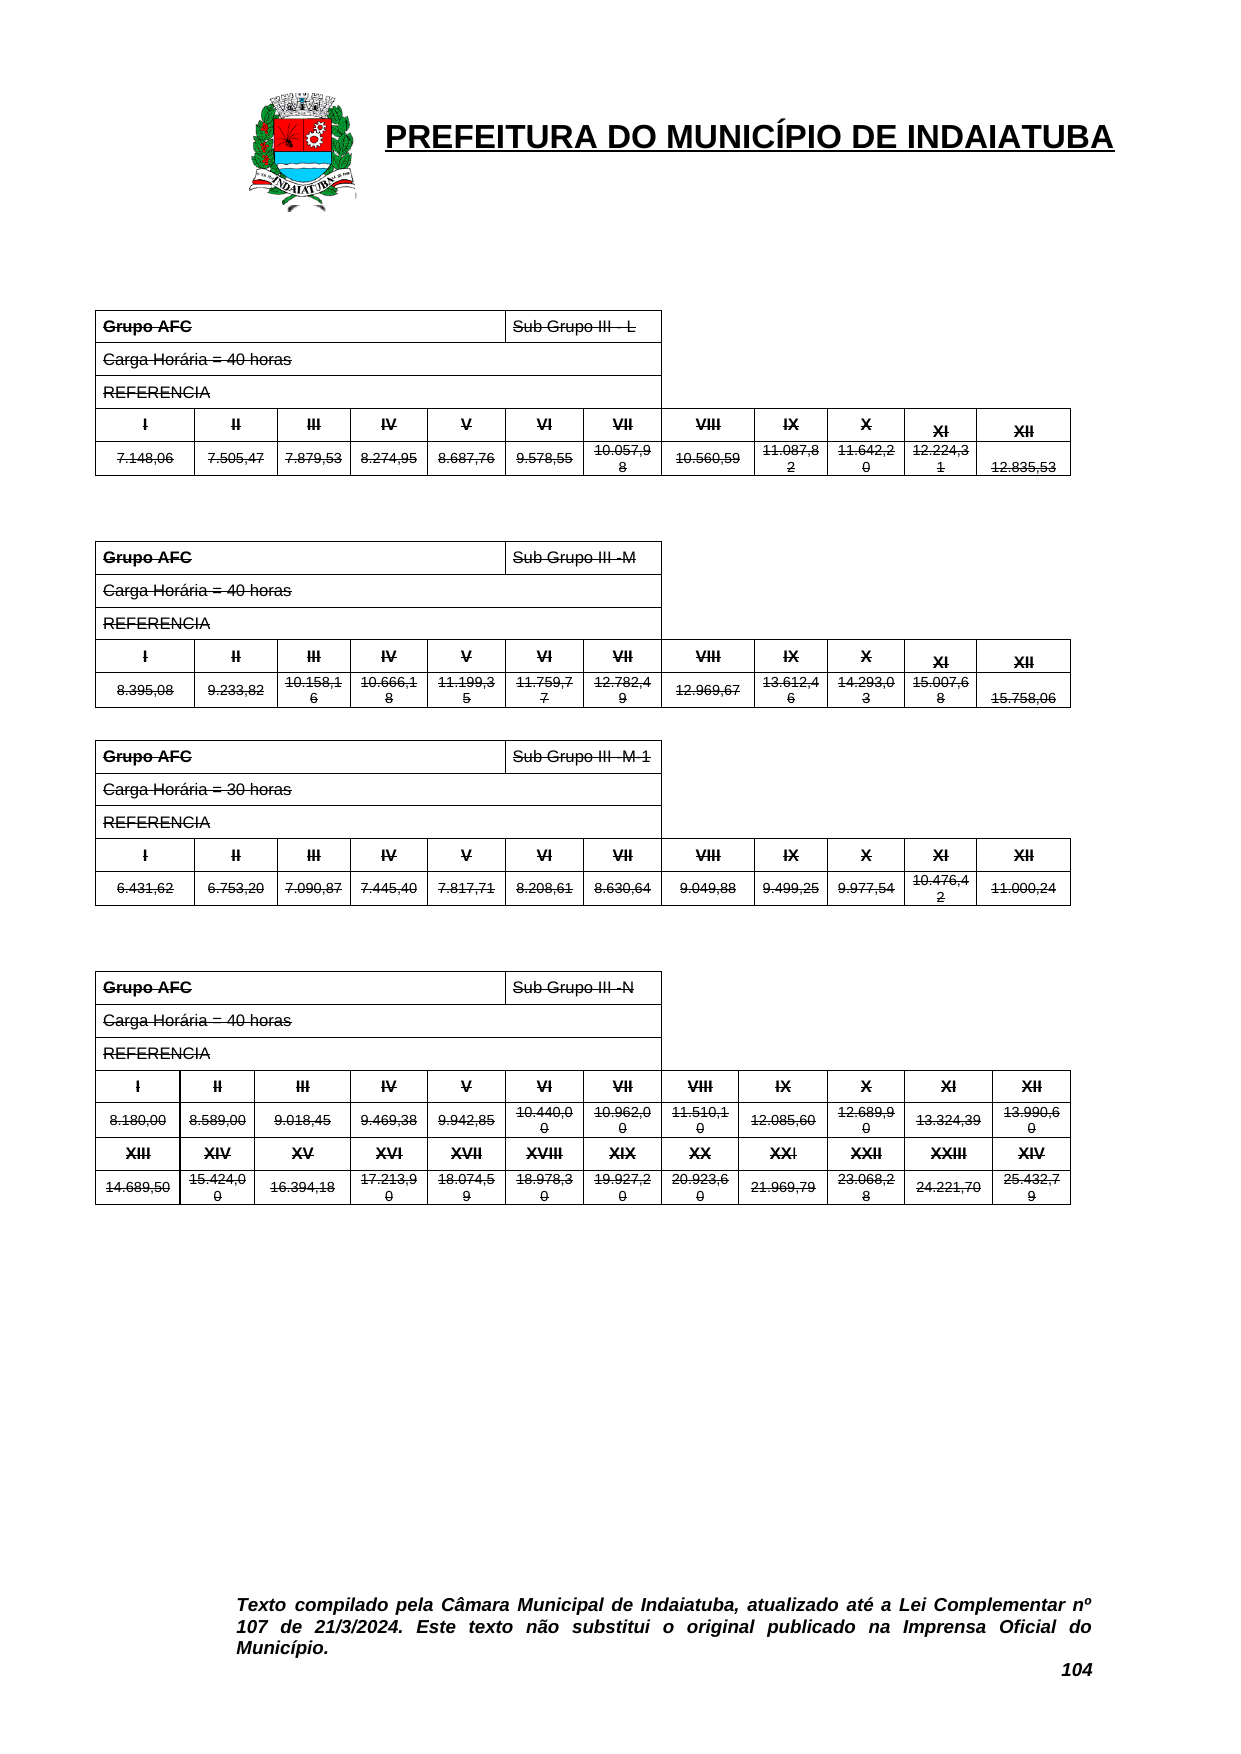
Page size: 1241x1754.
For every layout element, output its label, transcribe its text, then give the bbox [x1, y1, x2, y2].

table_cell XI [905, 1071, 992, 1102]
table_cell [1085, 607, 1100, 639]
table_cell [662, 1037, 738, 1069]
table_cell VIII [662, 640, 754, 672]
table_cell [1085, 408, 1100, 441]
table_cell [1019, 1205, 1071, 1237]
table_cell 25.432,79 [993, 1171, 1070, 1204]
table_cell [1071, 639, 1085, 672]
table_cell VI [506, 1071, 583, 1102]
table_cell XII [993, 1071, 1070, 1102]
table_cell V [428, 640, 505, 672]
table_cell [479, 1205, 557, 1237]
table_cell [96, 708, 194, 739]
table_cell [904, 805, 992, 838]
table_cell [1071, 1170, 1085, 1204]
table_cell I [96, 409, 194, 441]
table_cell [754, 906, 828, 938]
table_cell [904, 342, 992, 375]
table_cell 12.085,60 [739, 1103, 827, 1137]
table_cell Grupo AFC [96, 542, 505, 574]
table_cell 17.213,90 [351, 1171, 427, 1204]
table_cell [662, 310, 904, 342]
table_cell I [96, 839, 194, 871]
table_cell [866, 938, 992, 971]
table_cell [427, 508, 505, 541]
table_cell [754, 708, 828, 739]
table_cell 8.395,08 [96, 673, 194, 707]
table_cell [557, 1205, 635, 1237]
table_cell [505, 277, 583, 309]
table_cell [993, 375, 1071, 408]
table_cell 12.689,90 [828, 1103, 904, 1137]
table_cell IV [351, 839, 427, 871]
table_cell VII [584, 409, 661, 441]
table_cell IV [351, 1071, 427, 1102]
table_cell XXII [828, 1138, 904, 1170]
table_cell [904, 541, 977, 574]
table_cell REFERENCIA [96, 608, 661, 639]
table_cell Carga Horária = 30 horas [96, 774, 661, 805]
table_cell [1071, 508, 1085, 541]
table_cell 9.469,38 [351, 1103, 427, 1137]
table_cell II [181, 1071, 254, 1102]
table_cell I [96, 640, 194, 672]
table_cell 24.221,70 [905, 1171, 992, 1204]
table_cell 7.445,40 [351, 872, 427, 905]
table_cell [180, 938, 194, 971]
table_cell 9.049,88 [662, 872, 754, 905]
table_cell XXI [739, 1138, 827, 1170]
table_cell [977, 277, 1071, 309]
table_cell [1071, 707, 1085, 739]
table_cell Sub Grupo III -N [506, 972, 661, 1004]
table_cell X [828, 640, 904, 672]
table_cell [505, 508, 661, 541]
table_cell 11.642,20 [828, 442, 904, 475]
table_cell [904, 310, 977, 342]
table_cell Grupo AFC [96, 741, 505, 772]
table_cell [993, 574, 1071, 607]
table_cell 11.510,10 [662, 1103, 738, 1137]
table_cell [754, 277, 828, 309]
table_cell [993, 805, 1071, 838]
table_cell [977, 508, 1071, 541]
table_cell [583, 906, 661, 938]
table_cell [904, 508, 977, 541]
table_cell IV [351, 640, 427, 672]
table_cell [904, 375, 992, 408]
table_cell [1085, 508, 1100, 541]
table_cell [195, 508, 277, 541]
table_cell [977, 906, 1071, 938]
table_cell [427, 906, 505, 938]
table_cell XVIII [506, 1138, 583, 1170]
table_cell [1071, 375, 1085, 408]
table_cell VI [506, 839, 583, 871]
table_cell X [828, 1071, 904, 1102]
table_cell XI [905, 409, 976, 441]
table_cell [1085, 1004, 1100, 1037]
table_cell 13.612,46 [755, 673, 827, 707]
table_cell 12.835,53 [977, 442, 1070, 475]
table_cell [662, 740, 904, 772]
table_cell [1071, 1070, 1085, 1102]
table_cell [993, 1037, 1071, 1069]
table_cell [1071, 871, 1085, 905]
table_cell [739, 375, 828, 408]
table_cell [1085, 905, 1100, 938]
table_cell [1085, 277, 1100, 309]
table_cell [993, 938, 1044, 971]
table_cell 7.148,06 [96, 442, 194, 475]
table_cell [1071, 905, 1085, 938]
table_cell [1071, 408, 1085, 441]
table_cell 21.969,79 [739, 1171, 827, 1204]
table_cell 7.505,47 [195, 442, 277, 475]
table_cell [1071, 277, 1085, 309]
table_cell 8.630,64 [584, 872, 661, 905]
table_cell XII [977, 409, 1070, 441]
table_cell 11.087,82 [755, 442, 827, 475]
table_cell [791, 938, 866, 971]
table_cell [195, 1205, 218, 1237]
table_cell XI [905, 640, 976, 672]
table_cell IX [739, 1071, 827, 1102]
table_cell IX [755, 640, 827, 672]
table_cell [993, 607, 1071, 639]
table_cell VIII [662, 1071, 738, 1102]
table_cell I [96, 1071, 179, 1102]
table_cell XX [662, 1138, 738, 1170]
table_cell [610, 938, 700, 971]
table_cell XII [977, 839, 1070, 871]
table_cell 16.394,18 [255, 1171, 350, 1204]
table_cell [195, 938, 218, 971]
table_cell [661, 508, 904, 541]
table_cell [739, 607, 828, 639]
table_cell III [255, 1071, 350, 1102]
table_cell [1085, 541, 1100, 574]
table_cell [904, 277, 977, 309]
table_cell [277, 906, 350, 938]
table_cell Grupo AFC [96, 311, 505, 342]
table_cell [96, 938, 180, 971]
table_cell [1085, 1137, 1100, 1170]
table_cell [1085, 672, 1100, 707]
table_cell 12.782,49 [584, 673, 661, 707]
table_cell [1085, 1102, 1100, 1137]
table_cell 9.942,85 [428, 1103, 505, 1137]
table_cell [427, 476, 505, 508]
table_cell 10.560,59 [662, 442, 754, 475]
table_cell [977, 740, 1071, 772]
table_cell [1071, 672, 1085, 707]
table_cell [739, 1037, 828, 1069]
table_cell [1071, 342, 1085, 375]
table_cell [662, 1004, 904, 1037]
table_cell [1071, 773, 1085, 805]
table_cell XIII [96, 1138, 179, 1170]
table_cell [828, 277, 904, 309]
table_cell [350, 476, 427, 508]
table_cell [828, 805, 904, 838]
table_cell [454, 938, 531, 971]
table_cell [1071, 838, 1085, 871]
table_cell [977, 310, 1071, 342]
table_cell [1071, 740, 1085, 772]
table_cell [904, 574, 992, 607]
table_cell [662, 971, 904, 1004]
table_cell 6.431,62 [96, 872, 194, 905]
table_cell 13.324,39 [905, 1103, 992, 1137]
table_cell 9.578,55 [506, 442, 583, 475]
table_cell 8.208,61 [506, 872, 583, 905]
table_cell [1085, 838, 1100, 871]
table_cell [977, 1205, 1018, 1237]
table_cell [1071, 1037, 1085, 1069]
table_cell [277, 277, 350, 309]
table_cell 19.927,20 [584, 1171, 661, 1204]
table_cell XVI [351, 1138, 427, 1170]
table_cell [96, 1205, 180, 1237]
table_cell VII [584, 640, 661, 672]
table_cell 9.977,54 [828, 872, 904, 905]
table_cell [904, 773, 992, 805]
table_cell [505, 476, 661, 508]
table_cell 11.199,35 [428, 673, 505, 707]
table_cell [661, 906, 754, 938]
table_cell [828, 1037, 904, 1069]
table_cell [1085, 805, 1100, 838]
table_cell [96, 508, 194, 541]
table_cell [505, 906, 583, 938]
table_cell [583, 708, 661, 739]
table_cell [828, 708, 904, 739]
table_cell V [428, 1071, 505, 1102]
table_cell 14.689,50 [96, 1171, 179, 1204]
table_cell 11.759,77 [506, 673, 583, 707]
table_cell [96, 277, 194, 309]
table_cell [1071, 1204, 1100, 1237]
table_cell [993, 1004, 1071, 1037]
table_cell [904, 971, 992, 1004]
table_cell VII [584, 1071, 661, 1102]
table_cell 8.589,00 [181, 1103, 254, 1137]
table_cell [1071, 574, 1085, 607]
table_cell [1071, 971, 1085, 1004]
table_cell 12.969,67 [662, 673, 754, 707]
table_cell [389, 1205, 479, 1237]
table_cell [904, 1037, 992, 1069]
table_cell [427, 708, 505, 739]
table_cell XIX [584, 1138, 661, 1170]
table_cell [350, 508, 427, 541]
table_cell 7.817,71 [428, 872, 505, 905]
table_cell [1085, 707, 1100, 739]
table_cell [314, 938, 389, 971]
table_cell IX [755, 839, 827, 871]
table_cell 15.424,00 [181, 1171, 254, 1204]
table_cell 18.074,59 [428, 1171, 505, 1204]
table_cell [1071, 607, 1085, 639]
table_cell 8.274,95 [351, 442, 427, 475]
table_cell 8.687,76 [428, 442, 505, 475]
table_cell 12.224,31 [905, 442, 976, 475]
table_cell 8.180,00 [96, 1103, 179, 1137]
table_cell III [278, 640, 350, 672]
table_cell [314, 1205, 389, 1237]
table_cell [1085, 441, 1100, 475]
table_cell Sub Grupo III -M-1 [506, 741, 661, 772]
table_cell XIV [181, 1138, 254, 1170]
table_cell [389, 938, 453, 971]
table_cell 7.879,53 [278, 442, 350, 475]
table_cell [791, 1205, 866, 1237]
table_cell Carga Horária = 40 horas [96, 343, 661, 375]
table_cell [661, 277, 754, 309]
table_cell [904, 1004, 992, 1037]
table_cell REFERENCIA [96, 376, 661, 408]
table_cell 10.476,42 [905, 872, 976, 905]
table_cell XVII [428, 1138, 505, 1170]
table_cell [1085, 375, 1100, 408]
table_cell [1085, 1170, 1100, 1204]
table_cell [662, 773, 904, 805]
table_cell 14.293,03 [828, 673, 904, 707]
table_cell 10.440,00 [506, 1103, 583, 1137]
table_cell [866, 1205, 977, 1237]
table_cell XI [905, 839, 976, 871]
table_cell 10.057,98 [584, 442, 661, 475]
table_cell [828, 375, 904, 408]
table_cell [904, 708, 977, 739]
table_cell III [278, 409, 350, 441]
table_cell [977, 708, 1071, 739]
table_cell [661, 708, 754, 739]
table_cell 20.923,60 [662, 1171, 738, 1204]
table_cell 15.758,06 [977, 673, 1070, 707]
table_cell II [195, 409, 277, 441]
table_cell [531, 938, 609, 971]
table_cell [993, 342, 1071, 375]
table_cell VIII [662, 409, 754, 441]
table_cell [277, 508, 350, 541]
table_cell REFERENCIA [96, 1038, 661, 1069]
table_cell 10.666,18 [351, 673, 427, 707]
table_cell [350, 277, 427, 309]
table_cell [1071, 475, 1085, 508]
table_cell XV [255, 1138, 350, 1170]
table_cell [195, 708, 277, 739]
table_cell [739, 805, 828, 838]
table_cell [1085, 475, 1100, 508]
table_cell [1085, 310, 1100, 342]
table_cell [1071, 1102, 1085, 1137]
table_cell 10.962,00 [584, 1103, 661, 1137]
table_cell [993, 773, 1071, 805]
table_cell [1071, 1004, 1085, 1037]
table_cell [1085, 938, 1100, 971]
table_cell [904, 740, 977, 772]
table_cell [662, 342, 904, 375]
table_cell [195, 277, 277, 309]
table_cell VI [506, 640, 583, 672]
table_cell 23.068,28 [828, 1171, 904, 1204]
table_cell [1085, 639, 1100, 672]
table_cell [904, 906, 977, 938]
table_cell 7.090,87 [278, 872, 350, 905]
table_cell XIV [993, 1138, 1070, 1170]
table_cell [1071, 805, 1085, 838]
table_cell XXIII [905, 1138, 992, 1170]
table_cell [96, 476, 194, 508]
table_cell [1085, 342, 1100, 375]
table_cell [1071, 310, 1085, 342]
table_cell [977, 541, 1071, 574]
table_cell Sub Grupo III -M [506, 542, 661, 574]
table_cell [1085, 773, 1100, 805]
table_cell VII [584, 839, 661, 871]
table_cell [1085, 740, 1100, 772]
table_cell [662, 541, 904, 574]
table_cell IV [351, 409, 427, 441]
table_cell Carga Horária = 40 horas [96, 1005, 661, 1037]
table_cell 10.158,16 [278, 673, 350, 707]
table_cell [828, 607, 904, 639]
table_cell [993, 971, 1071, 1004]
table_cell [828, 906, 904, 938]
table_cell [350, 906, 427, 938]
table_cell [180, 1205, 194, 1237]
table_cell V [428, 409, 505, 441]
table_cell [904, 607, 992, 639]
table_cell [219, 938, 314, 971]
table_cell Sub Grupo III - L [506, 311, 661, 342]
table_cell [977, 476, 1071, 508]
table_cell [1085, 1070, 1100, 1102]
table_cell II [195, 839, 277, 871]
table_cell X [828, 839, 904, 871]
table_cell 18.978,30 [506, 1171, 583, 1204]
table_cell [635, 1205, 700, 1237]
table_cell [277, 476, 350, 508]
table_cell [195, 906, 277, 938]
table_cell 9.018,45 [255, 1103, 350, 1137]
table_cell [96, 906, 194, 938]
table_cell 11.000,24 [977, 872, 1070, 905]
table_cell [662, 574, 904, 607]
table_cell [427, 277, 505, 309]
table_cell 13.990,60 [993, 1103, 1070, 1137]
table_cell [583, 277, 661, 309]
table_cell [1085, 871, 1100, 905]
table_cell Carga Horária = 40 horas [96, 575, 661, 607]
table_cell [1071, 1137, 1085, 1170]
table_cell REFERENCIA [96, 806, 661, 838]
table_cell 6.753,20 [195, 872, 277, 905]
table_cell [1071, 441, 1085, 475]
table_cell [1085, 971, 1100, 1004]
table_cell [1045, 938, 1085, 971]
table_cell X [828, 409, 904, 441]
table_cell VI [506, 409, 583, 441]
table_cell 9.499,25 [755, 872, 827, 905]
table_cell [195, 476, 277, 508]
table_cell [219, 1205, 314, 1237]
table_cell [662, 607, 738, 639]
table_cell IX [755, 409, 827, 441]
table_cell 15.007,68 [905, 673, 976, 707]
table_cell [1085, 574, 1100, 607]
table_cell VIII [662, 839, 754, 871]
table_cell [1071, 541, 1085, 574]
table_cell [700, 1205, 791, 1237]
table_cell III [278, 839, 350, 871]
table_cell [662, 375, 738, 408]
table_cell [1085, 1037, 1100, 1069]
table_cell XII [977, 640, 1070, 672]
table_cell [277, 708, 350, 739]
table_cell V [428, 839, 505, 871]
table_cell [505, 708, 583, 739]
table_cell [661, 476, 904, 508]
table_cell Grupo AFC [96, 972, 505, 1004]
table_cell [904, 476, 977, 508]
table_cell 9.233,82 [195, 673, 277, 707]
table_cell II [195, 640, 277, 672]
table_cell [350, 708, 427, 739]
table_cell [662, 805, 738, 838]
table_cell [700, 938, 791, 971]
